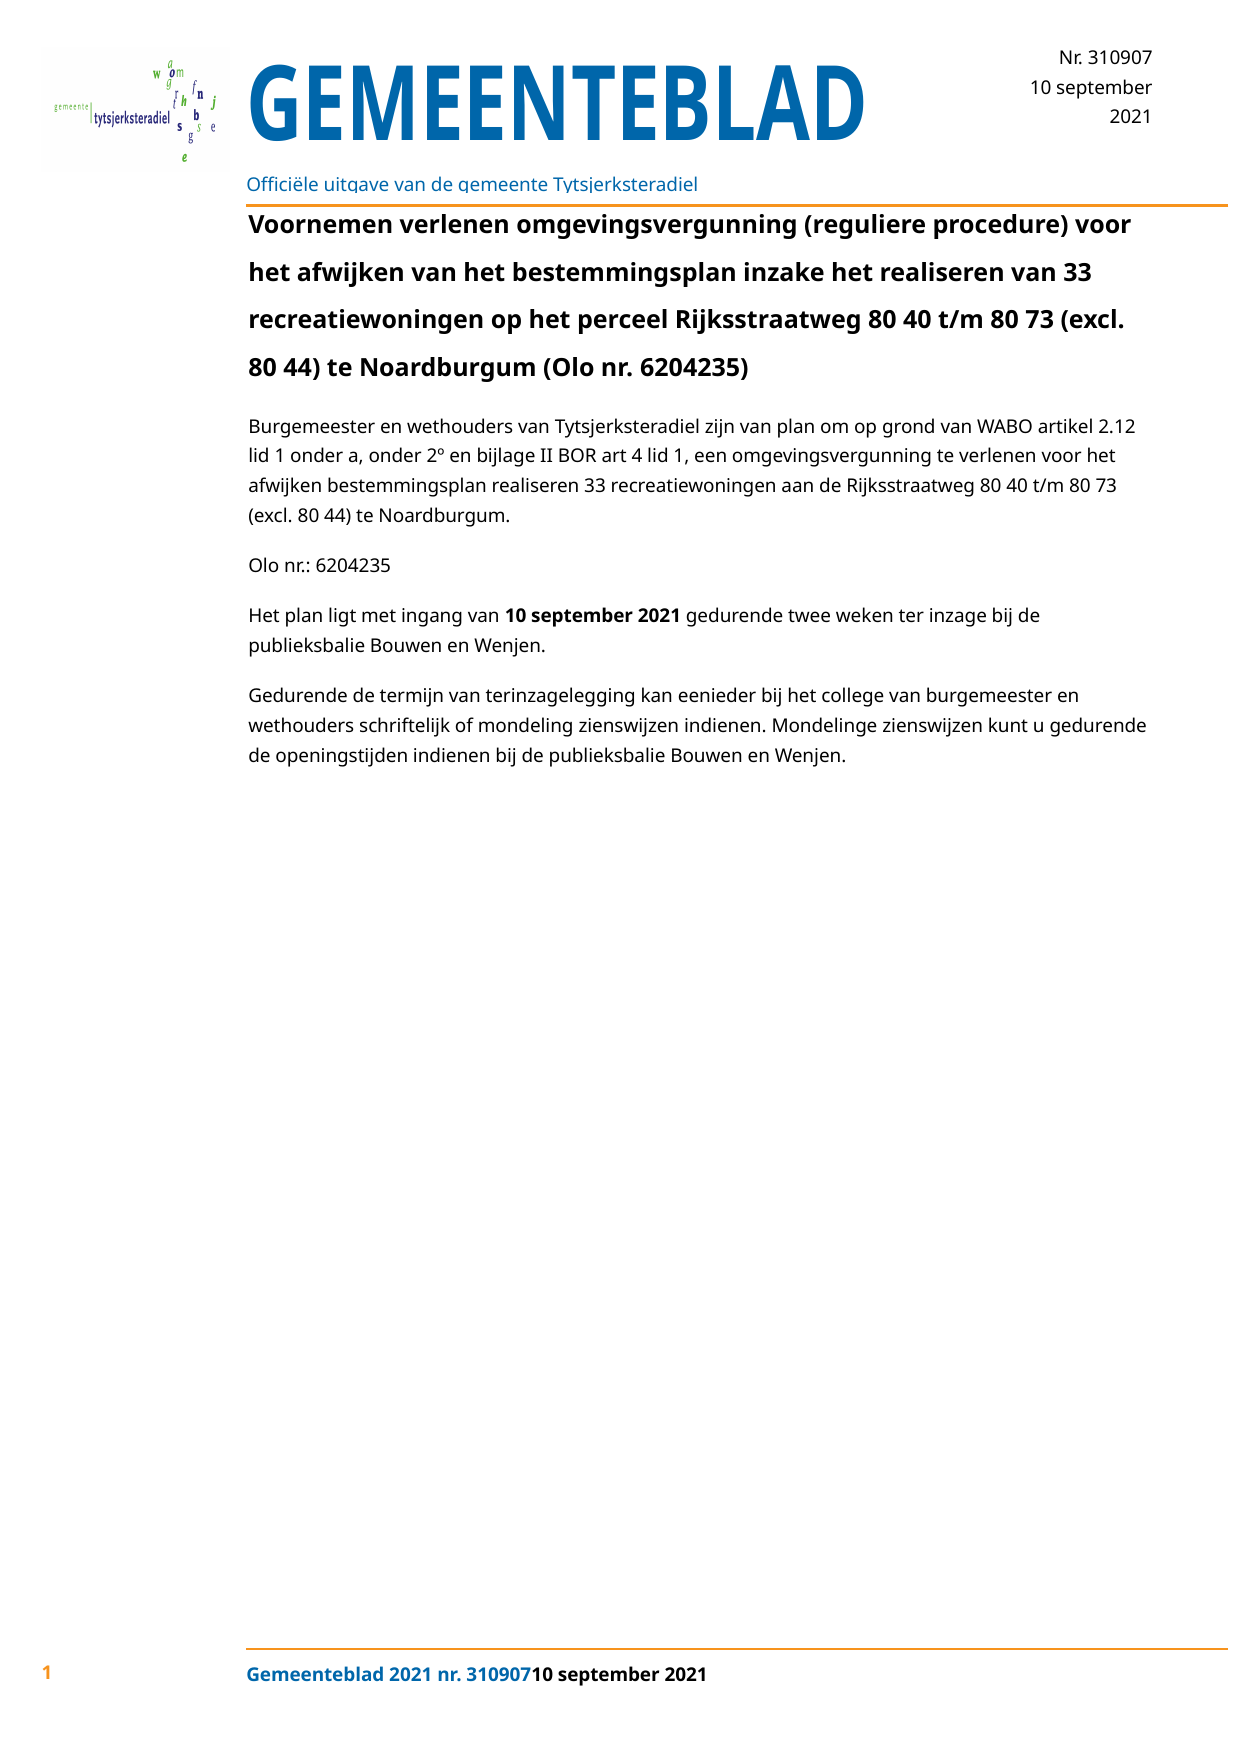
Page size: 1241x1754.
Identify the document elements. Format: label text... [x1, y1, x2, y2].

picture [41, 47, 231, 172]
text Gedurende de termijn van terinzagelegging kan eenieder bij het college van burgemeester en wethouders schriftelijk of mondeling zienswijzen indienen. Mondelinge zienswijzen kunt u gedurende de openingstijden indienen bij de publieksbalie Bouwen en Wenjen. [248, 683, 1152, 768]
text Voornemen verlenen omgevingsvergunning (reguliere procedure) voor het afwijken van het bestemmingsplan inzake het realiseren van 33 recreatiewoningen op het perceel Rijksstraatweg 80 40 t/m 80 73 (excl. 80 44) te Noardburgum (Olo nr. 6204235) [248, 207, 1152, 384]
text Olo nr.: 6204235 [248, 552, 1152, 578]
text Burgemeester en wethouders van Tytsjerksteradiel zijn van plan om op grond van WABO artikel 2.12 lid 1 onder a, onder 2º en bijlage II BOR art 4 lid 1, een omgevingsvergunning te verlenen voor het afwijken bestemmingsplan realiseren 33 recreatiewoningen aan de Rijksstraatweg 80 40 t/m 80 73 (excl. 80 44) te Noardburgum. [248, 413, 1152, 528]
text Het plan ligt met ingang van 10 september 2021 gedurende twee weken ter inzage bij de publieksbalie Bouwen en Wenjen. [248, 603, 1152, 658]
